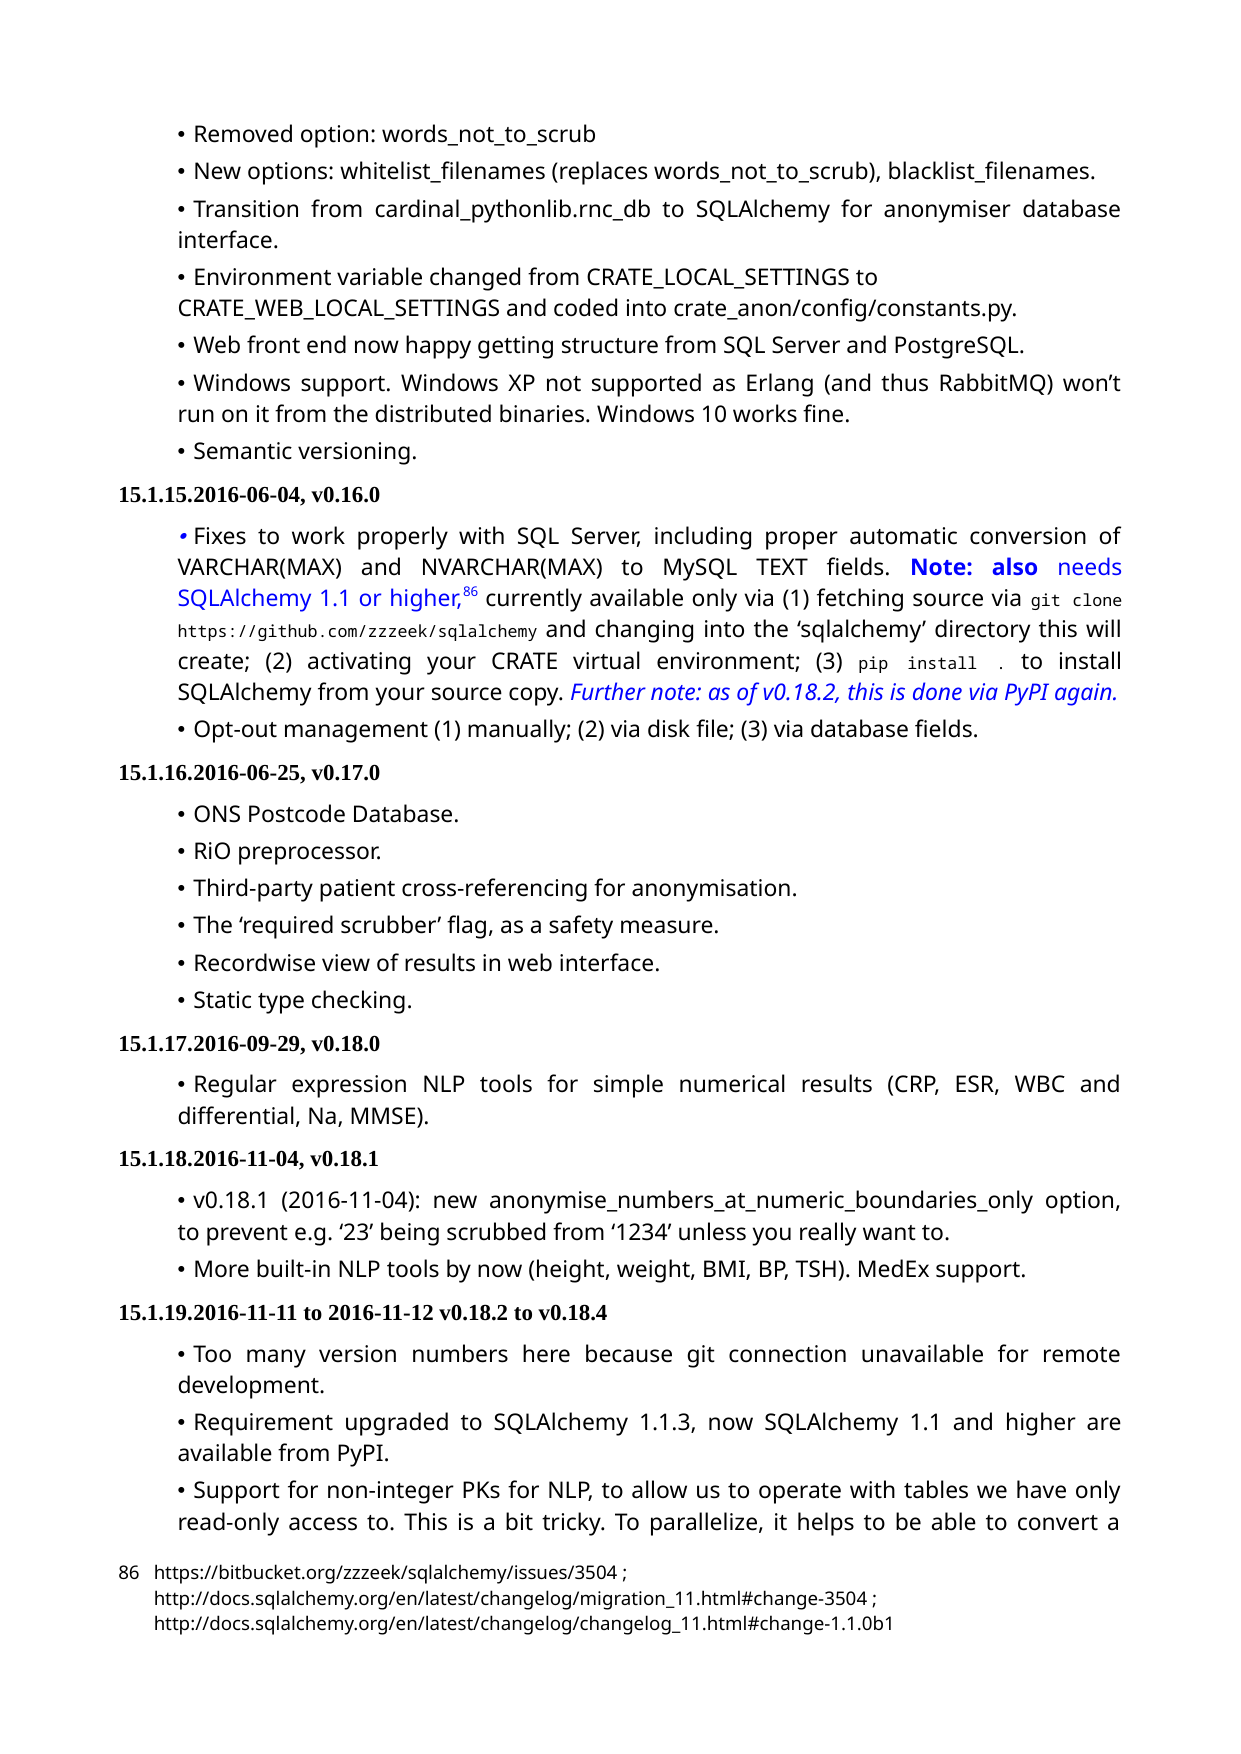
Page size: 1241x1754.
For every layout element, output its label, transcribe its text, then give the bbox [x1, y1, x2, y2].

list Regular expression NLP tools for simple numerical results (CRP, ESR, WBC and differential, Na, MMSE). [177, 1068, 1122, 1131]
list Opt-out management (1) manually; (2) via disk file; (3) via database fields. [177, 713, 1122, 744]
list Fixes to work properly with SQL Server, including proper automatic conversion of VARCHAR(MAX) and NVARCHAR(MAX) to MySQL TEXT fields. Note: also needs SQLAlchemy 1.1 or higher, currently available only via (1) fetching source via git clone https://github.com/zzzeek/sqlalchemy and changing into the ‘sqlalchemy’ directory this will create; (2) activating your CRATE virtual environment; (3) pip install . to install SQLAlchemy from your source copy. Further note: as of v0.18.2, this is done via PyPI again. [177, 520, 1122, 707]
list ONS Postcode Database. [177, 798, 1122, 829]
list Windows support. Windows XP not supported as Erlang (and thus RabbitMQ) won’t run on it from the distributed binaries. Windows 10 works fine. [177, 367, 1122, 429]
subtitle 2016-06-04, v0.16.0 [118, 481, 1122, 507]
list More built-in NLP tools by now (height, weight, BMI, BP, TSH). MedEx support. [177, 1253, 1122, 1284]
list The ‘required scrubber’ flag, as a safety measure. [177, 909, 1122, 941]
list Static type checking. [177, 984, 1122, 1015]
list Support for non-integer PKs for NLP, to allow us to operate with tables we have only read-only access to. This is a bit tricky. To parallelize, it helps to be able to convert a [177, 1474, 1122, 1537]
subtitle 2016-11-04, v0.18.1 [118, 1146, 1122, 1172]
list Removed option: words_not_to_scrub [177, 118, 1122, 149]
list Requirement upgraded to SQLAlchemy 1.1.3, now SQLAlchemy 1.1 and higher are available from PyPI. [177, 1406, 1122, 1468]
subtitle 2016-09-29, v0.18.0 [118, 1029, 1122, 1056]
list Transition from cardinal_pythonlib.rnc_db to SQLAlchemy for anonymiser database interface. [177, 192, 1122, 255]
list Environment variable changed from CRATE_LOCAL_SETTINGS to CRATE_WEB_LOCAL_SETTINGS and coded into crate_anon/config/constants.py. [177, 261, 1122, 323]
list New options: whitelist_filenames (replaces words_not_to_scrub), blacklist_filenames. [177, 155, 1122, 187]
subtitle 2016-11-11 to 2016-11-12 v0.18.2 to v0.18.4 [118, 1299, 1122, 1325]
list Web front end now happy getting structure from SQL Server and PostgreSQL. [177, 329, 1122, 361]
list Third-party patient cross-referencing for anonymisation. [177, 872, 1122, 903]
list https://bitbucket.org/zzzeek/sqlalchemy/issues/3504 ; http://docs.sqlalchemy.org/en/latest/changelog/migration_11.html#change-3504 ; http://docs.sqlalchemy.org/en/latest/changelog/changelog_11.html#change-1.1.0b1 [118, 1559, 1122, 1636]
list v0.18.1 (2016-11-04): new anonymise_numbers_at_numeric_boundaries_only option, to prevent e.g. ‘23’ being scrubbed from ‘1234’ unless you really want to. [177, 1184, 1122, 1247]
list Semantic versioning. [177, 435, 1122, 466]
list Too many version numbers here because git connection unavailable for remote development. [177, 1337, 1122, 1400]
list Recordwise view of results in web interface. [177, 947, 1122, 978]
list RiO preprocessor. [177, 835, 1122, 866]
subtitle 2016-06-25, v0.17.0 [118, 759, 1122, 785]
